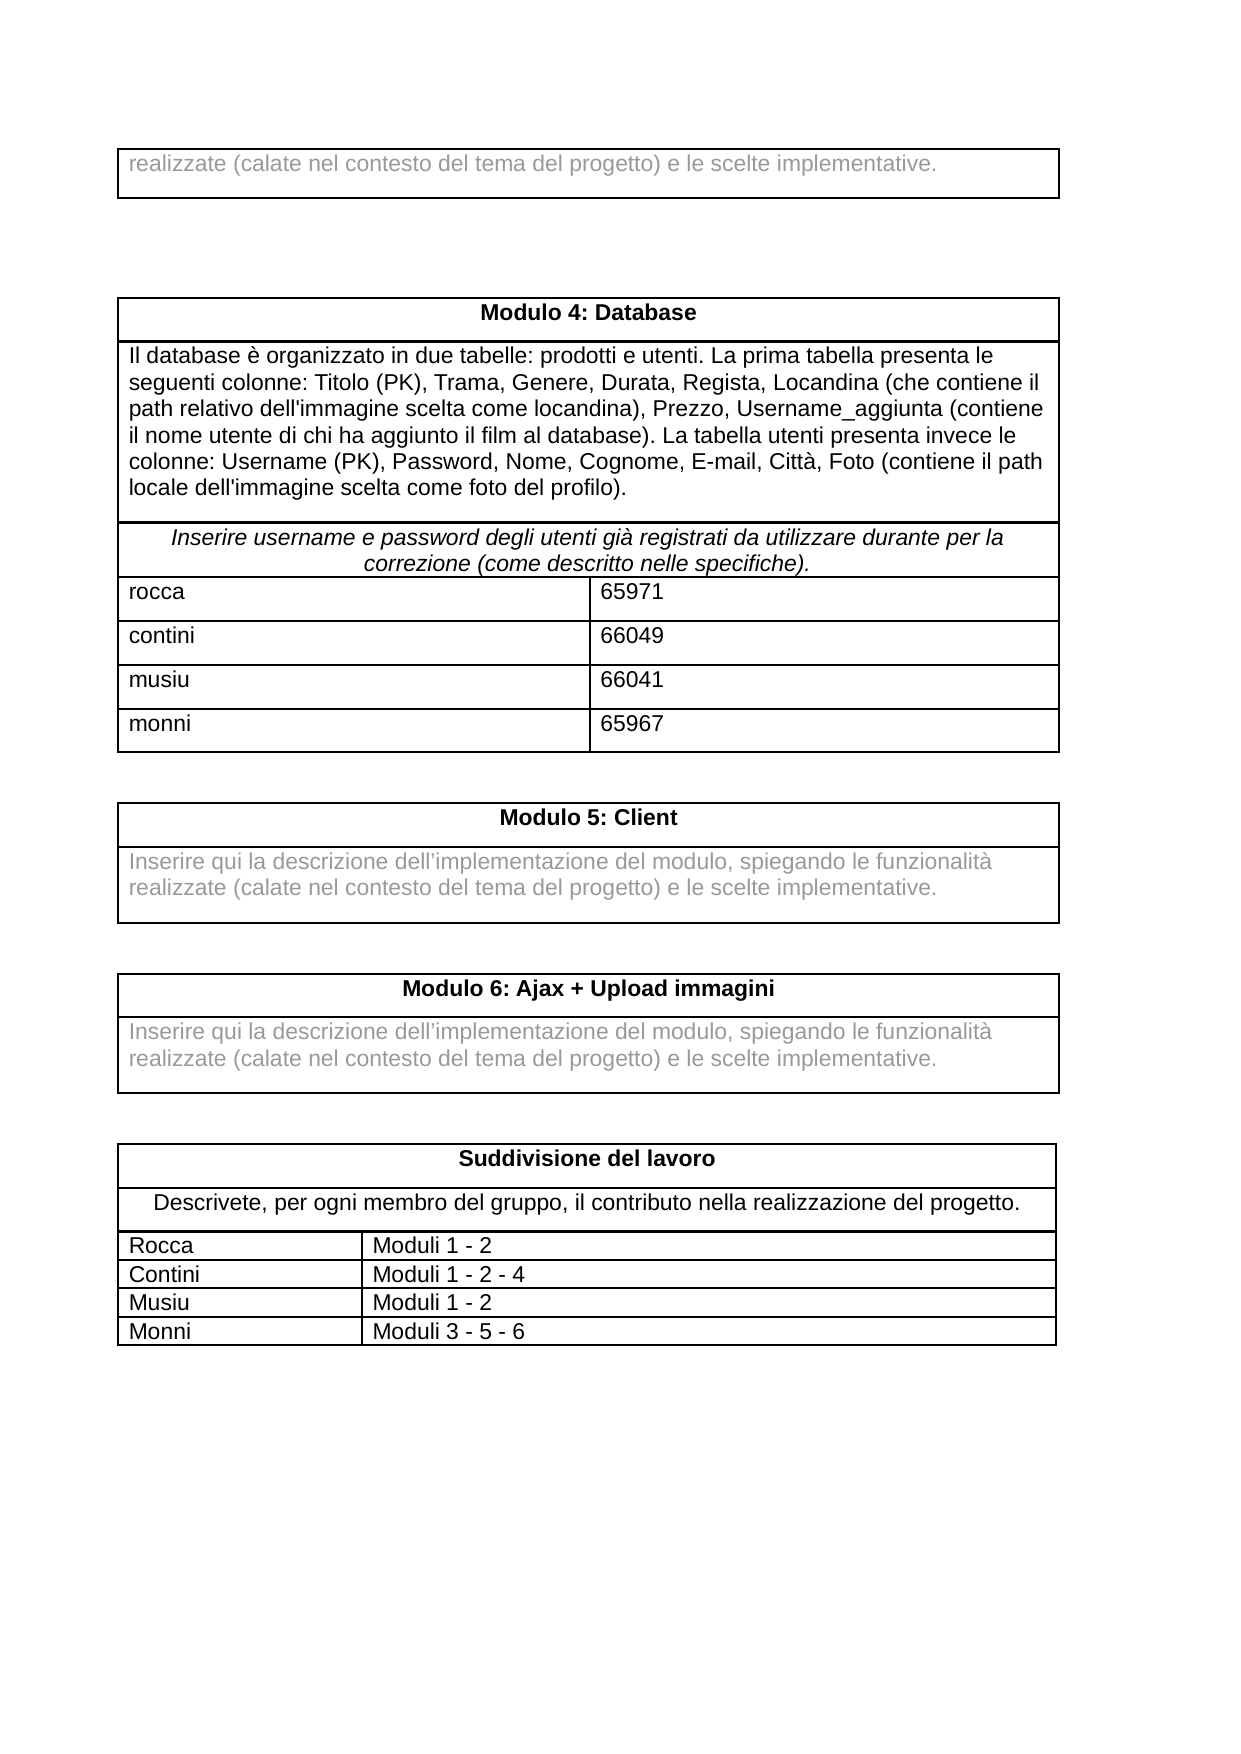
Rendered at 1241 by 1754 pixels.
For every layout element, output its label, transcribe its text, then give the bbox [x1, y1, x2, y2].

table_cell Inserire username e password degli utenti già registrati da utilizzare durante per la correzione (come descritto nelle specifiche). [119, 524, 1058, 576]
table_header Modulo 4: Database [119, 299, 1058, 340]
table_cell Inserire qui la descrizione dell’implementazione del modulo, spiegando le funzionalità realizzate (calate nel contesto del tema del progetto) e le scelte implementative. [119, 1018, 1058, 1092]
table_cell realizzate (calate nel contesto del tema del progetto) e le scelte implementative. [119, 150, 1058, 197]
table_cell Descrivete, per ogni membro del gruppo, il contributo nella realizzazione del progetto. [119, 1189, 1055, 1230]
table_cell Rocca [119, 1233, 361, 1259]
table_cell Moduli 1 - 2 - 4 [363, 1261, 1055, 1287]
table_cell 65967 [591, 710, 1058, 751]
table_cell 65971 [591, 578, 1058, 620]
table_header Modulo 6: Ajax + Upload immagini [119, 975, 1058, 1016]
table_cell Il database è organizzato in due tabelle: prodotti e utenti. La prima tabella presenta le seguenti colonne: Titolo (PK), Trama, Genere, Durata, Regista, Locandina (che contiene il path relativo dell'immagine scelta come locandina), Prezzo, Username_aggiunta (contiene il nome utente di chi ha aggiunto il film al database). La tabella utenti presenta invece le colonne: Username (PK), Password, Nome, Cognome, E-mail, Città, Foto (contiene il path locale dell'immagine scelta come foto del profilo). [119, 343, 1058, 521]
table_cell Moduli 3 - 5 - 6 [363, 1318, 1055, 1344]
table_cell musiu [119, 666, 589, 707]
table_cell rocca [119, 578, 589, 620]
table_cell Inserire qui la descrizione dell’implementazione del modulo, spiegando le funzionalità realizzate (calate nel contesto del tema del progetto) e le scelte implementative. [119, 848, 1058, 922]
table_header Suddivisione del lavoro [119, 1145, 1055, 1187]
table_cell Monni [119, 1318, 361, 1344]
table_cell 66041 [591, 666, 1058, 707]
table_cell Musiu [119, 1289, 361, 1316]
table_cell 66049 [591, 622, 1058, 664]
table_cell Moduli 1 - 2 [363, 1289, 1055, 1316]
table_cell Moduli 1 - 2 [363, 1233, 1055, 1259]
table_cell monni [119, 710, 589, 751]
table_cell contini [119, 622, 589, 664]
table_header Modulo 5: Client [119, 804, 1058, 846]
table_cell Contini [119, 1261, 361, 1287]
